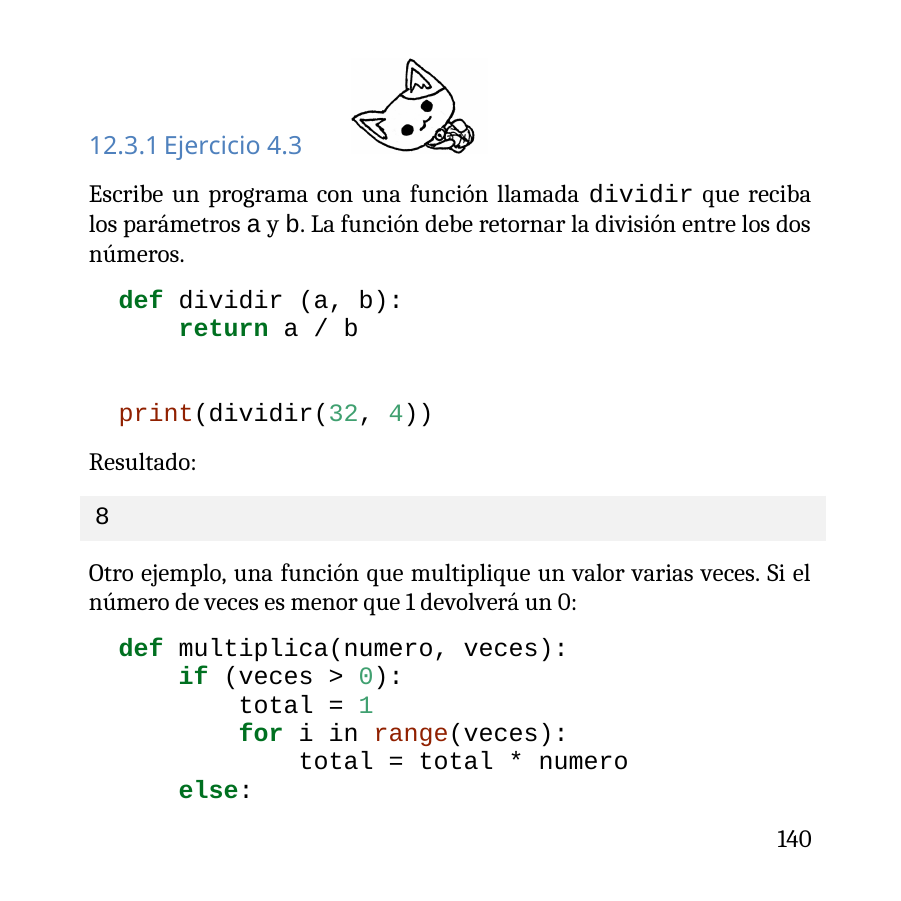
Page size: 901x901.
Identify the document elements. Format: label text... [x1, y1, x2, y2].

text Otro ejemplo, una función que multiplique un valor varias veces. Si el número de veces es menor que 1 devolverá un 0: [89, 559, 811, 617]
text def multiplica(numero, veces): if (veces > 0): total = 1 for i in range(veces): total = total * numero else: [118, 636, 811, 806]
subtitle Ejercicio 4.3 [89, 127, 811, 161]
text Resultado: [89, 448, 811, 477]
text Escribe un programa con una función llamada dividir que reciba los parámetros a y b. La función debe retornar la división entre los dos números. [89, 180, 811, 269]
text def dividir (a, b): return a / b print(dividir(32, 4)) [118, 288, 811, 429]
text 8 [86, 502, 820, 534]
picture [350, 58, 489, 154]
